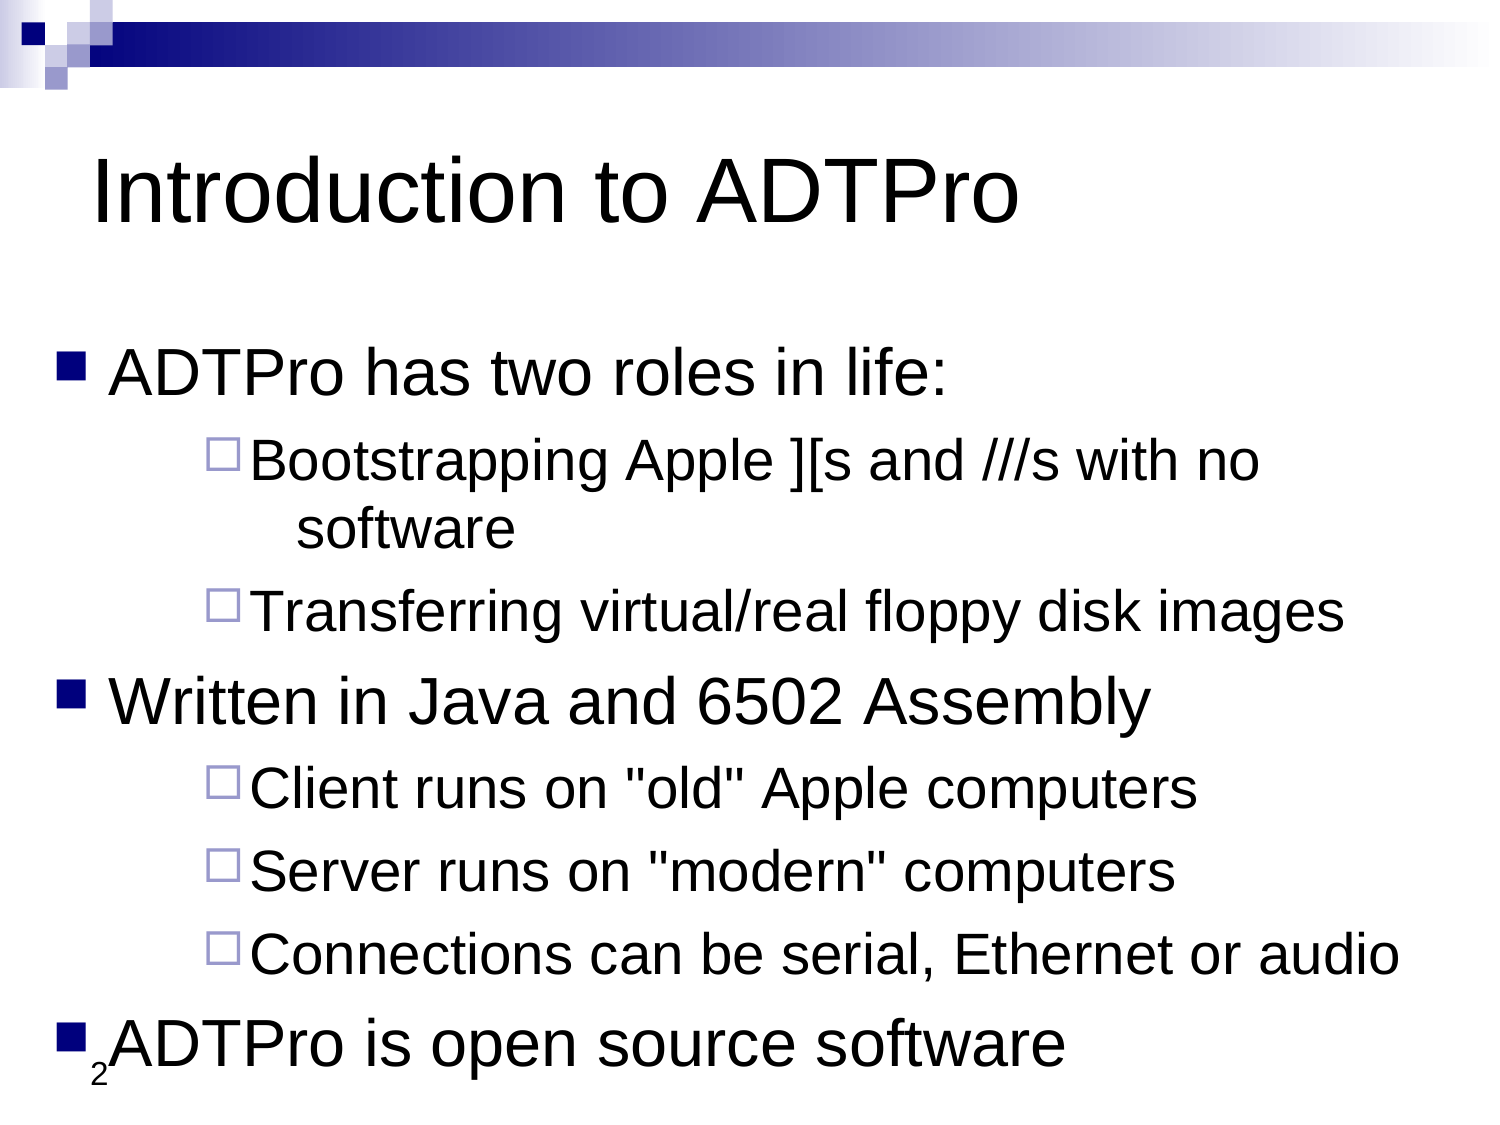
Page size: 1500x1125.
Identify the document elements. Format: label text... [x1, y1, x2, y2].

title Introduction to ADTPro [75, 75, 1426, 301]
list ADTPro has two roles in life: Bootstrapping Apple ][s and ///s with no software Transferring virtual/real floppy disk images Written in Java and 6502 Assembly Client runs on "old" Apple computers Server runs on "modern" computers Connections can be serial, Ethernet or audio ADTPro is open source software [37, 324, 1476, 1051]
